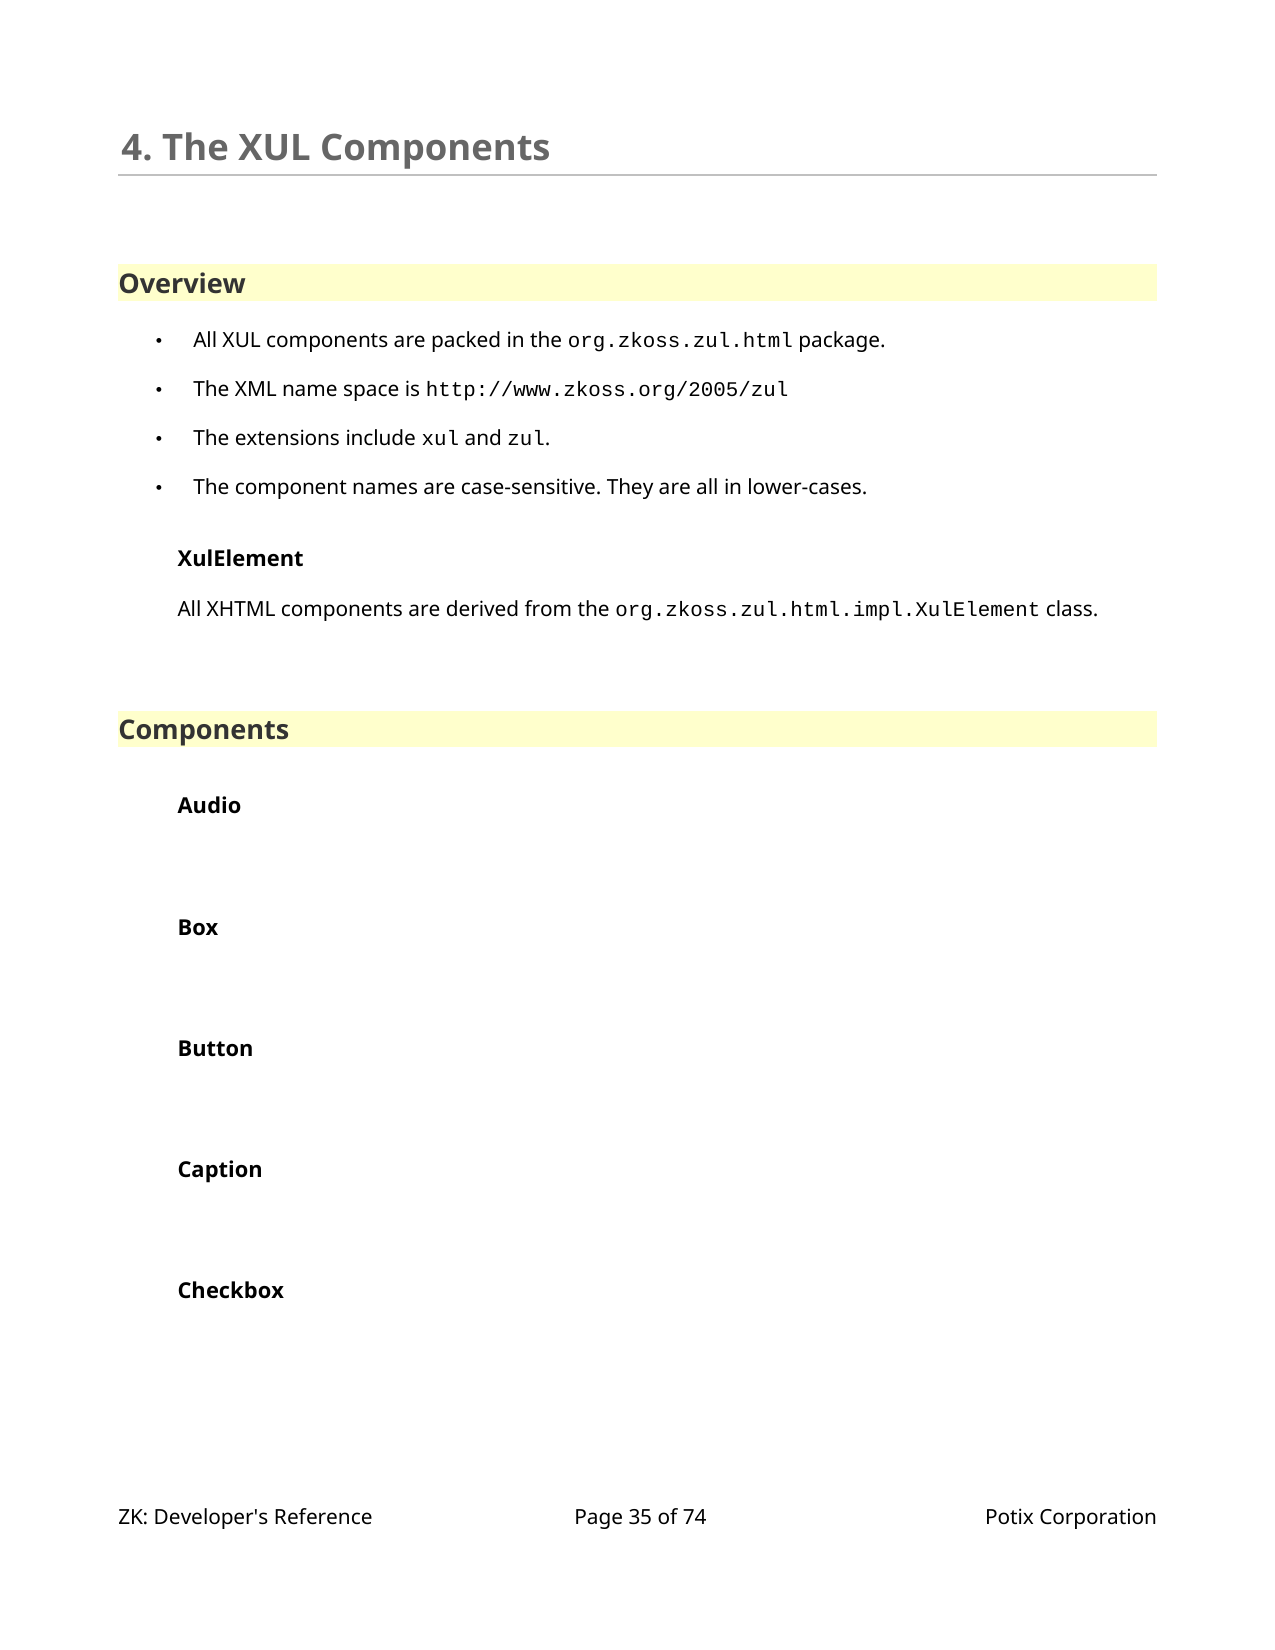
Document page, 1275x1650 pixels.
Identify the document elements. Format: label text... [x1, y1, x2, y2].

list The extensions include xul and zul. [156, 423, 1157, 452]
subtitle Checkbox [177, 1275, 1157, 1305]
subtitle Overview [118, 264, 1157, 301]
list All XUL components are packed in the org.zkoss.zul.html package. [156, 325, 1157, 353]
subtitle XulElement [177, 543, 1157, 573]
subtitle Caption [177, 1154, 1157, 1184]
text All XHTML components are derived from the org.zkoss.zul.html.impl.XulElement class. [177, 594, 1157, 622]
subtitle 4. The XUL Components [118, 118, 1157, 174]
subtitle Components [118, 711, 1157, 747]
subtitle Audio [177, 790, 1157, 820]
subtitle Box [177, 911, 1157, 941]
subtitle Button [177, 1033, 1157, 1063]
list The component names are case-sensitive. They are all in lower-cases. [156, 472, 1157, 501]
list The XML name space is http://www.zkoss.org/2005/zul [156, 374, 1157, 402]
